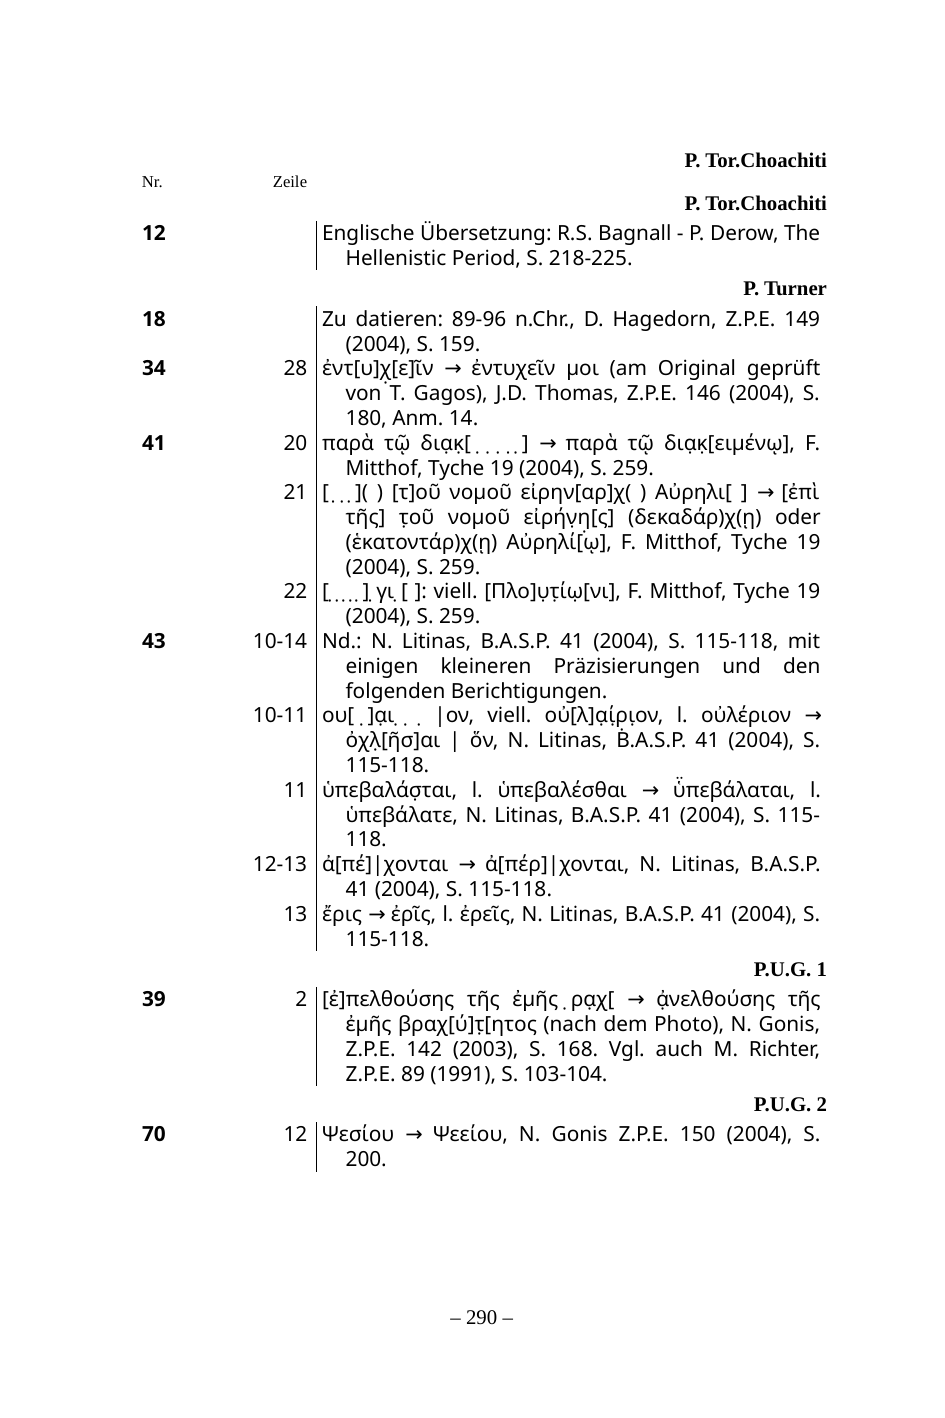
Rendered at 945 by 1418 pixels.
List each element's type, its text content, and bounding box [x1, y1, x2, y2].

table_cell ἀ[πέ]|χονται → ἀ[πέρ]|χονται, N. Litinas, B.A.S.P. 41 (2004), S. 115-118. [317, 852, 827, 901]
table_cell ἔρις → ἐρῖς, l. ἐρεῖς, N. Litinas, B.A.S.P. 41 (2004), S. 115-118. [317, 901, 827, 951]
table_cell 34 [136, 356, 224, 430]
table_header 12 [136, 221, 316, 270]
table_header Ψεσίου → Ψεείου, N. Gonis Z.P.E. 150 (2004), S. 200. [317, 1122, 827, 1172]
table_header 2 [224, 987, 316, 1086]
table_header Zu datieren: 89-96 n.Chr., D. Hagedorn, Z.P.E. 149 (2004), S. 159. [317, 306, 827, 356]
table_cell ου[ ̣]α̣ι̣ ̣ ̣ |ον, viell. οὐ[λ]α̣ί̣ρ̣ι̣ον, l. οὐλέριον → ὀχλ̣[ῆσ]αι | ὅν, N. Litinas, B.A.S.P. 41 (2004), S. 115-118. [317, 703, 827, 777]
table_cell 20 [224, 430, 316, 480]
table_cell 11 [224, 778, 316, 852]
table_cell ἐντ[υ]χ̣[ε]ῖν → ἐντυχεῖν μοι (am Original geprüft von T. Gagos), J.D. Thomas, Z.P.E. 146 (2004), S. 180, Anm. 14. [317, 356, 827, 430]
table_cell 13 [224, 901, 316, 951]
table_cell παρὰ τῷ δια̣κ̣[ ̣ ̣ ̣ ̣ ̣] → παρὰ τῷ δια̣κ̣[ειμένῳ], F. Mitthof, Tyche 19 (2004), S. 259. [317, 430, 827, 480]
table_cell 21 [224, 480, 316, 579]
table_cell 22 [224, 579, 316, 629]
table_header 12 [224, 1122, 316, 1172]
table_cell [136, 778, 224, 852]
subtitle P. Tor.Choachiti [136, 191, 827, 215]
table_cell ὑπεβαλάσ̣ται, l. ὑπεβαλέσθαι → ὑ̈πεβάλαται, l. ὑπεβάλατε, N. Litinas, B.A.S.P. 41 (2004), S. 115-118. [317, 778, 827, 852]
table_cell 10-14 [224, 629, 316, 703]
table_cell 28 [224, 356, 316, 430]
subtitle P. Turner [136, 276, 827, 300]
table_header Englische Übersetzung: R.S. Bagnall - P. Derow, The Hellenistic Period, S. 218-225. [317, 221, 827, 270]
table_cell 12-13 [224, 852, 316, 901]
table_cell 10-11 [224, 703, 316, 777]
table_cell [136, 703, 224, 777]
table_header 39 [136, 987, 224, 1086]
table_cell [136, 852, 224, 901]
table_header [ἐ]πελθούσης τῆς ἐμῆς ̣ρα̣χ[ → ἀ̣νελθούσης τῆς ἐμῆς βραχ[ύ]τ̣[ητος (nach dem Photo), N. Gonis, Z.P.E. 142 (2003), S. 168. Vgl. auch M. Richter, Z.P.E. 89 (1991), S. 103-104. [317, 987, 827, 1086]
table_cell [ ̣ ̣ ̣]( ) [τ]οῦ νομοῦ εἰρην[αρ]χ( ) Αὐρηλι[ ] → [ἐπὶ τῆς] τ̣οῦ νομοῦ εἰρήν̣η̣[ς] (δεκαδάρ)χ(ῃ) oder (ἑκατοντάρ)χ(ῃ) Αὐρηλί[ῳ], F. Mitthof, Tyche 19 (2004), S. 259. [317, 480, 827, 579]
subtitle P.U.G. 1 [136, 957, 827, 981]
table_cell 41 [136, 430, 224, 480]
table_header 18 [136, 306, 316, 356]
table_cell [136, 480, 224, 579]
table_cell Nd.: N. Litinas, B.A.S.P. 41 (2004), S. 115-118, mit einigen kleineren Präzisierungen und den folgenden Berichtigungen. [317, 629, 827, 703]
subtitle P.U.G. 2 [136, 1092, 827, 1116]
table_cell [ ̣ ̣ ̣ ̣ ̣] ̣γι ̣[ ]: viell. [Πλο]υ̣τ̣ίω̣[νι], F. Mitthof, Tyche 19 (2004), S. 259. [317, 579, 827, 629]
table_cell [136, 901, 224, 951]
table_cell 43 [136, 629, 224, 703]
table_header 70 [136, 1122, 224, 1172]
table_cell [136, 579, 224, 629]
